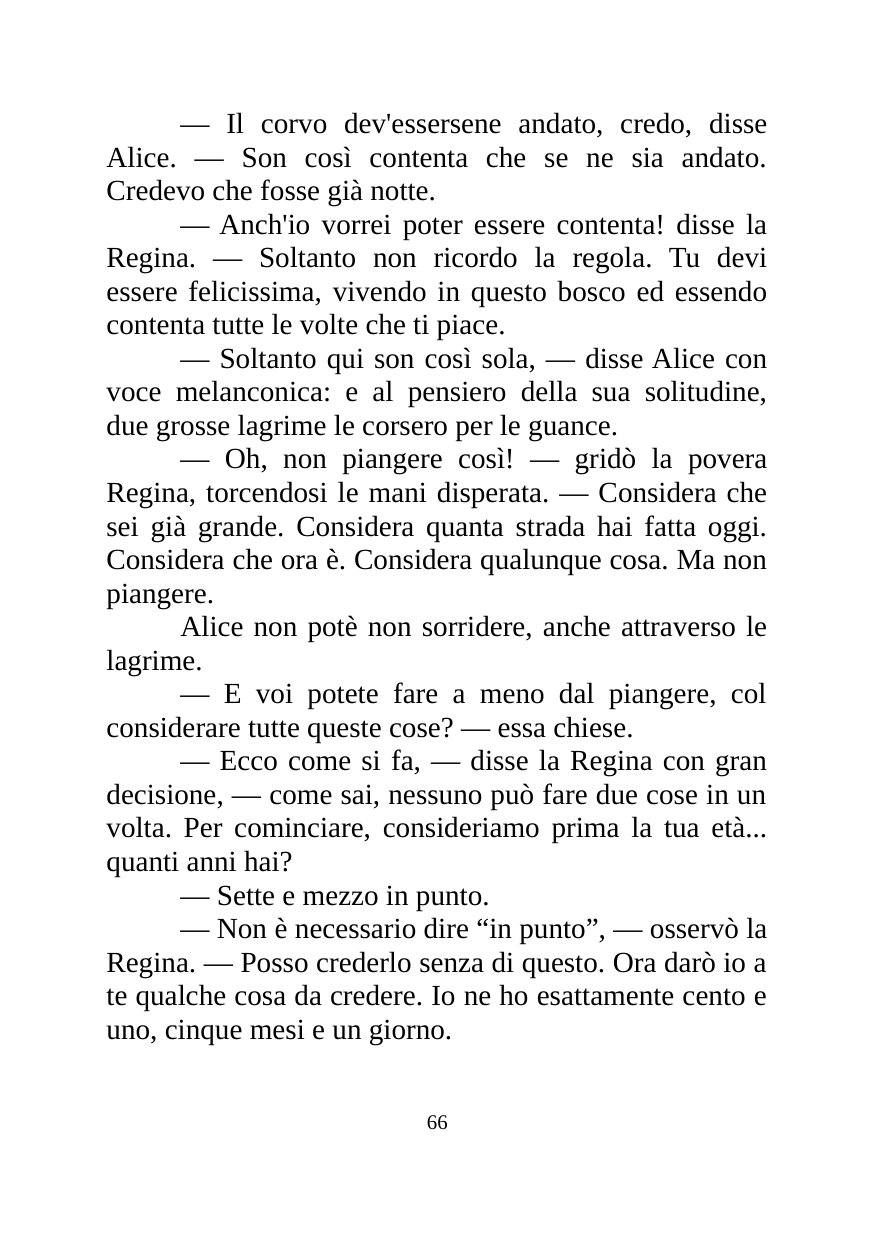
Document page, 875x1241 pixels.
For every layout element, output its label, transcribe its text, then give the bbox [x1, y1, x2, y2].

text — Soltanto qui son così sola, — disse Alice con voce melanconica: e al pensiero della sua solitudine, due grosse lagrime le corsero per le guance. [106, 341, 768, 442]
text — Ecco come si fa, — disse la Regina con gran decisione, — come sai, nessuno può fare due cose in un volta. Per cominciare, consideriamo prima la tua età... quanti anni hai? [106, 743, 768, 878]
text — Sette e mezzo in punto. [106, 878, 768, 911]
text — Oh, non piangere così! — gridò la povera Regina, torcendosi le mani disperata. — Considera che sei già grande. Considera quanta strada hai fatta oggi. Considera che ora è. Considera qualunque cosa. Ma non piangere. [106, 442, 768, 609]
text — Il corvo dev'essersene andato, credo, disse Alice. — Son così contenta che se ne sia andato. Credevo che fosse già notte. [106, 106, 768, 207]
text — Non è necessario dire “in punto”, — osservò la Regina. — Posso crederlo senza di questo. Ora darò io a te qualche cosa da credere. Io ne ho esattamente cento e uno, cinque mesi e un giorno. [106, 911, 768, 1045]
text Alice non potè non sorridere, anche attraverso le lagrime. [106, 609, 768, 676]
text — Anch'io vorrei poter essere contenta! disse la Regina. — Soltanto non ricordo la regola. Tu devi essere felicissima, vivendo in questo bosco ed essendo contenta tutte le volte che ti piace. [106, 207, 768, 341]
text — E voi potete fare a meno dal piangere, col considerare tutte queste cose? — essa chiese. [106, 676, 768, 743]
